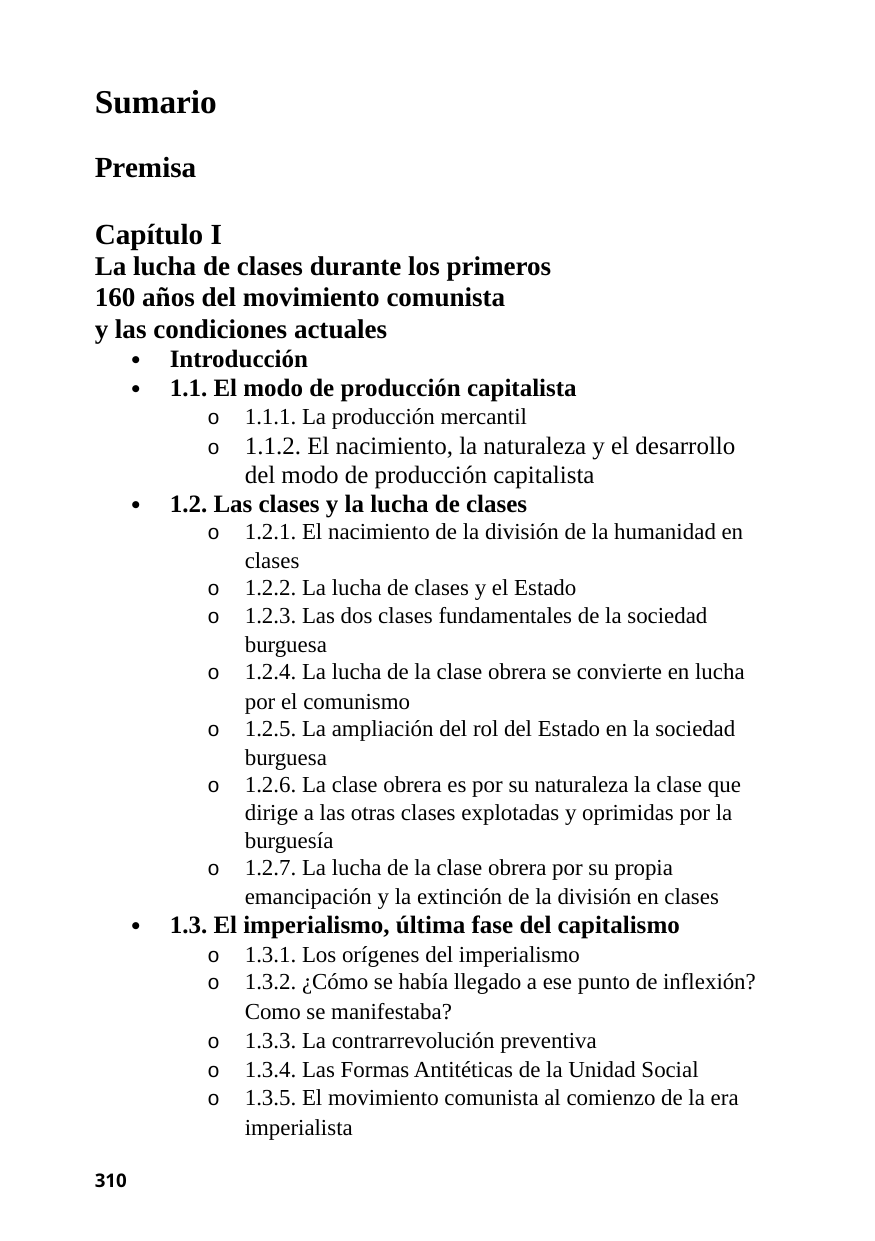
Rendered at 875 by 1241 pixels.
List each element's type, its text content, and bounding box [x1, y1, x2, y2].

list 1.1.1. La producción mercantil [207, 401, 768, 431]
list 1.3.5. El movimiento comunista al comienzo de la era imperialista [207, 1084, 768, 1140]
list 1.2. Las clases y la lucha de clases [132, 489, 768, 518]
list 1.2.1. El nacimiento de la división de la humanidad en clases [207, 518, 768, 574]
list 1.3.4. Las Formas Antitéticas de la Unidad Social [207, 1054, 768, 1084]
text La lucha de clases durante los primeros 160 años del movimiento comunista y las condiciones actuales [94, 250, 768, 344]
list 1.3.1. Los orígenes del imperialismo [207, 939, 768, 968]
list 1.3.2. ¿Cómo se había llegado a ese punto de inflexión? Como se manifestaba? [207, 968, 768, 1025]
list 1.2.7. La lucha de la clase obrera por su propia emancipación y la extinción de la división en clases [207, 854, 768, 910]
list 1.2.4. La lucha de la clase obrera se convierte en lucha por el comunismo [207, 658, 768, 715]
list Introducción [132, 344, 768, 373]
text Premisa [94, 150, 768, 183]
text Capítulo I [94, 217, 768, 250]
list 1.2.3. Las dos clases fundamentales de la sociedad burguesa [207, 602, 768, 658]
list 1.1.2. El nacimiento, la naturaleza y el desarrollo del modo de producción capitalista [207, 431, 768, 489]
list 1.2.2. La lucha de clases y el Estado [207, 574, 768, 602]
list 1.2.6. La clase obrera es por su naturaleza la clase que dirige a las otras clases explotadas y oprimidas por la burguesía [207, 771, 768, 854]
list 1.2.5. La ampliación del rol del Estado en la sociedad burguesa [207, 715, 768, 771]
text Sumario [94, 83, 768, 121]
list 1.1. El modo de producción capitalista [132, 373, 768, 401]
list 1.3.3. La contrarrevolución preventiva [207, 1025, 768, 1054]
list 1.3. El imperialismo, última fase del capitalismo [132, 910, 768, 939]
